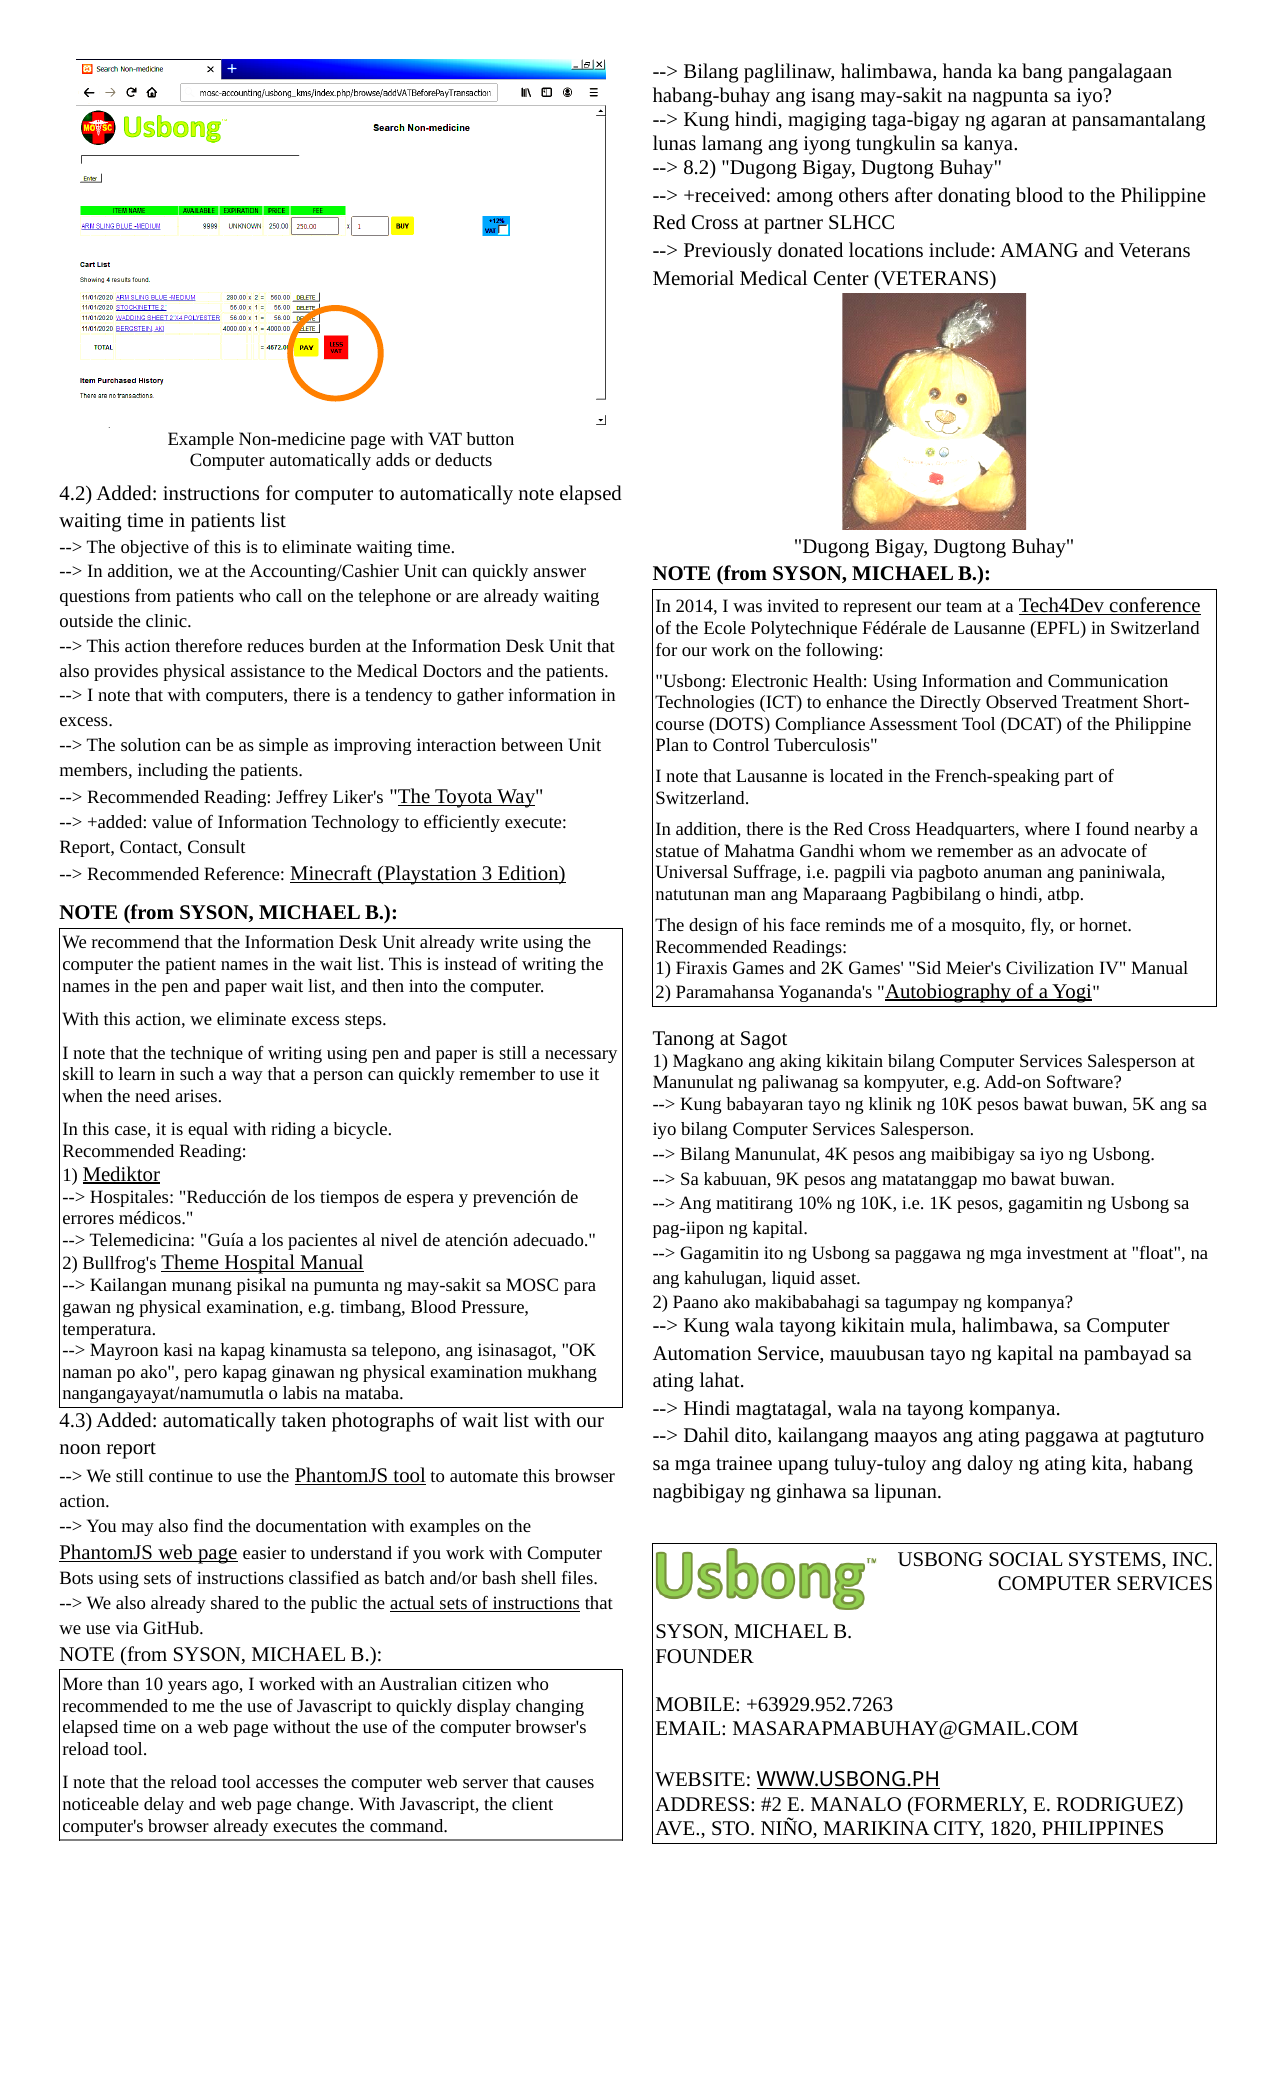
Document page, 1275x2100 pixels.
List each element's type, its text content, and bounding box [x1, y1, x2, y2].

subtitle 1) Magkano ang aking kikitain bilang Computer Services Salesperson at Manunulat ng paliwanag sa kompyuter, e.g. Add-on Software? [652, 1050, 1216, 1093]
table_header USBONG SOCIAL SYSTEMS, INC. COMPUTER SERVICES SYSON, MICHAEL B. FOUNDER MOBILE: +63929.952.7263 EMAIL: MASARAPMABUHAY@GMAIL.COM WEBSITE: WWW.USBONG.PH ADDRESS: #2 E. MANALO (FORMERLY, E. RODRIGUEZ) AVE., STO. NIÑO, MARIKINA CITY, 1820, PHILIPPINES [653, 1544, 1216, 1843]
subtitle 2) Paano ako makibabahagi sa tagumpay ng kompanya? [652, 1291, 1216, 1313]
text Computer automatically adds or deducts [59, 449, 623, 471]
table_header In 2014, I was invited to represent our team at a Tech4Dev conference of the Ecole Polytechnique Fédérale de Lausanne (EPFL) in Switzerland for our work on the following: "Usbong: Electronic Health: Using Information and Communication Technologies (ICT) to enhance the Directly Observed Treatment Short-course (DOTS) Compliance Assessment Tool (DCAT) of the Philippine Plan to Control Tuberculosis" I note that Lausanne is located in the French-speaking part of Switzerland. In addition, there is the Red Cross Headquarters, where I found nearby a statue of Mahatma Gandhi whom we remember as an advocate of Universal Suffrage, i.e. pagpili via pagboto anuman ang paniniwala, natutunan man ang Maparaang Pagbibilang o hindi, atbp. The design of his face reminds me of a mosquito, fly, or hornet. Recommended Readings: 1) Firaxis Games and 2K Games' "Sid Meier's Civilization IV" Manual 2) Paramahansa Yogananda's "Autobiography of a Yogi" [653, 590, 1216, 1006]
text --> Kung babayaran tayo ng klinik ng 10K pesos bawat buwan, 5K ang sa iyo bilang Computer Services Salesperson. --> Bilang Manunulat, 4K pesos ang maibibigay sa iyo ng Usbong. --> Sa kabuuan, 9K pesos ang matatanggap mo bawat buwan. --> Ang matitirang 10% ng 10K, i.e. 1K pesos, gagamitin ng Usbong sa pag-iipon ng kapital. --> Gagamitin ito ng Usbong sa paggawa ng mga investment at "float", na ang kahulugan, liquid asset. [652, 1093, 1216, 1288]
picture [655, 1548, 877, 1610]
text --> +received: among others after donating blood to the Philippine Red Cross at partner SLHCC [652, 183, 1216, 234]
text 4.2) Added: instructions for computer to automatically note elapsed waiting time in patients list [59, 480, 623, 532]
text --> The objective of this is to eliminate waiting time. [59, 536, 623, 557]
text NOTE (from SYSON, MICHAEL B.): [652, 561, 1216, 585]
text --> You may also find the documentation with examples on the PhantomJS web page easier to understand if you work with Computer Bots using sets of instructions classified as batch and/or bash shell files. [59, 1515, 623, 1589]
text --> In addition, we at the Accounting/Cashier Unit can quickly answer questions from patients who call on the telephone or are already waiting outside the clinic. [59, 560, 623, 632]
text --> 8.2) "Dugong Bigay, Dugtong Buhay" [652, 155, 1216, 179]
text --> Kung wala tayong kikitain mula, halimbawa, sa Computer Automation Service, mauubusan tayo ng kapital na pambayad sa ating lahat. --> Hindi magtatagal, wala na tayong kompanya. --> Dahil dito, kailangang maayos ang ating paggawa at pagtuturo sa mga trainee upang tuluy-tuloy ang daloy ng ating kita, habang nagbibigay ng ginhawa sa lipunan. [652, 1313, 1216, 1503]
table_header More than 10 years ago, I worked with an Australian citizen who recommended to me the use of Javascript to quickly display changing elapsed time on a web page without the use of the computer browser's reload tool. I note that the reload tool accesses the computer web server that causes noticeable delay and web page change. With Javascript, the client computer's browser already executes the command. [60, 1670, 622, 1839]
text --> This action therefore reduces burden at the Information Desk Unit that also provides physical assistance to the Medical Doctors and the patients. [59, 635, 623, 681]
text NOTE (from SYSON, MICHAEL B.): [59, 1642, 623, 1666]
text --> Bilang paglilinaw, halimbawa, handa ka bang pangalagaan habang-buhay ang isang may-sakit na nagpunta sa iyo? --> Kung hindi, magiging taga-bigay ng agaran at pansamantalang lunas lamang ang iyong tungkulin sa kanya. [652, 59, 1216, 155]
text --> +added: value of Information Technology to efficiently execute: Report, Contact, Consult --> Recommended Reference: Minecraft (Playstation 3 Edition) [59, 811, 623, 885]
table_header We recommend that the Information Desk Unit already write using the computer the patient names in the wait list. This is instead of writing the names in the pen and paper wait list, and then into the computer. With this action, we eliminate excess steps. I note that the technique of writing using pen and paper is still a necessary skill to learn in such a way that a person can quickly remember to use it when the need arises. In this case, it is equal with riding a bicycle. Recommended Reading: 1) Mediktor --> Hospitales: "Reducción de los tiempos de espera y prevención de errores médicos." --> Telemedicina: "Guía a los pacientes al nivel de atención adecuado." 2) Bullfrog's Theme Hospital Manual --> Kailangan munang pisikal na pumunta ng may-sakit sa MOSC para gawan ng physical examination, e.g. timbang, Blood Pressure, temperatura. --> Mayroon kasi na kapag kinamusta sa telepono, ang isinasagot, "OK naman po ako", pero kapag ginawan ng physical examination mukhang nangangayayat/namumutla o labis na mataba. [60, 929, 622, 1407]
text --> Previously donated locations include: AMANG and Veterans Memorial Medical Center (VETERANS) [652, 238, 1216, 290]
text --> We also already shared to the public the actual sets of instructions that we use via GitHub. [59, 1592, 623, 1638]
text "Dugong Bigay, Dugtong Buhay" [652, 534, 1216, 558]
text 4.3) Added: automatically taken photographs of wait list with our noon report [59, 1408, 623, 1459]
text --> We still continue to use the PhantomJS tool to automate this browser action. [59, 1463, 623, 1512]
subtitle Tanong at Sagot [652, 1026, 1216, 1050]
text Example Non-medicine page with VAT button [59, 428, 623, 449]
text --> I note that with computers, there is a tendency to gather information in excess. --> The solution can be as simple as improving interaction between Unit members, including the patients. --> Recommended Reading: Jeffrey Liker's "The Toyota Way" [59, 684, 623, 808]
text NOTE (from SYSON, MICHAEL B.): [59, 900, 623, 924]
